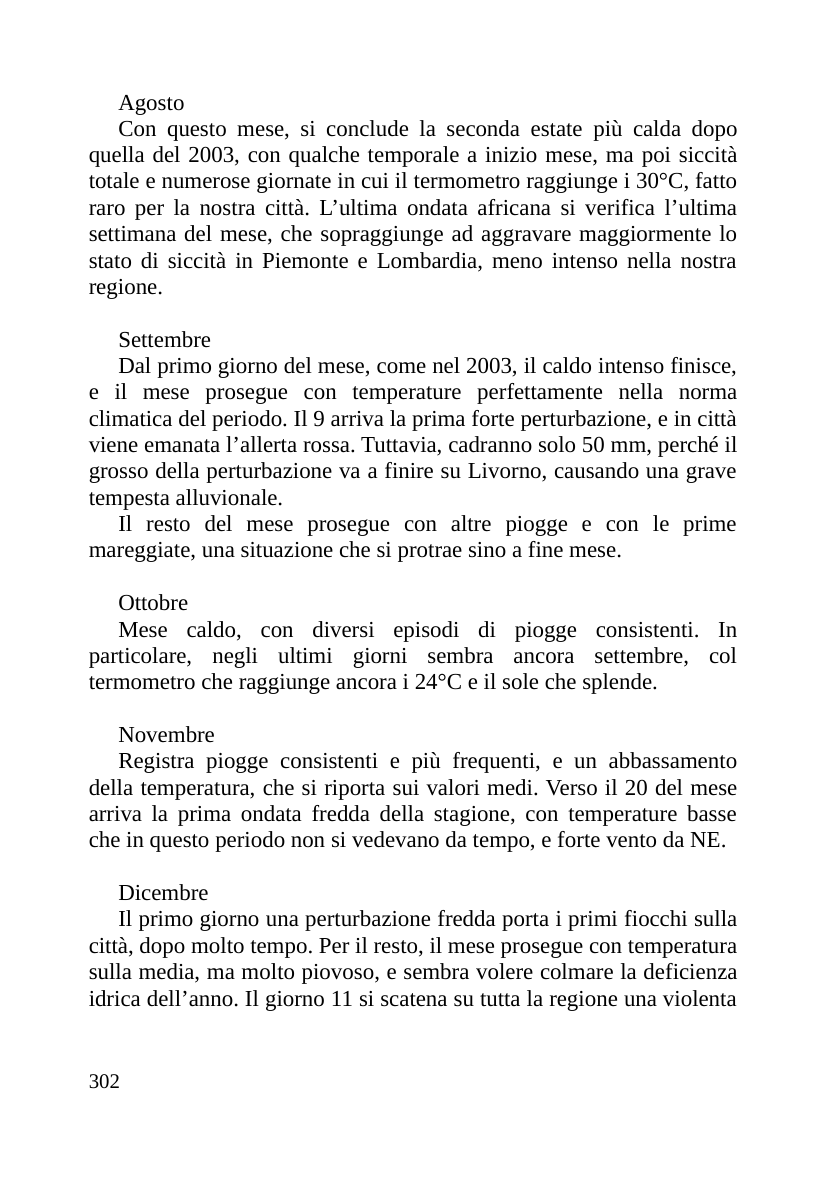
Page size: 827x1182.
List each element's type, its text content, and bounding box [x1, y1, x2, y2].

text Il resto del mese prosegue con altre piogge e con le prime mareggiate, una situazione che si protrae sino a fine mese. [88, 510, 738, 563]
text Dal primo giorno del mese, come nel 2003, il caldo intenso finisce, e il mese prosegue con temperature perfettamente nella norma climatica del periodo. Il 9 arriva la prima forte perturbazione, e in città viene emanata l’allerta rossa. Tuttavia, cadranno solo 50 mm, perché il grosso della perturbazione va a finire su Livorno, causando una grave tempesta alluvionale. [88, 352, 738, 510]
text Il primo giorno una perturbazione fredda porta i primi fiocchi sulla città, dopo molto tempo. Per il resto, il mese prosegue con temperatura sulla media, ma molto piovoso, e sembra volere colmare la deficienza idrica dell’anno. Il giorno 11 si scatena su tutta la regione una violenta [88, 906, 738, 1011]
text Settembre [88, 326, 738, 352]
text Mese caldo, con diversi episodi di piogge consistenti. In particolare, negli ultimi giorni sembra ancora settembre, col termometro che raggiunge ancora i 24°C e il sole che splende. [88, 616, 738, 695]
text Novembre [88, 721, 738, 747]
text Registra piogge consistenti e più frequenti, e un abbassamento della temperatura, che si riporta sui valori medi. Verso il 20 del mese arriva la prima ondata fredda della stagione, con temperature basse che in questo periodo non si vedevano da tempo, e forte vento da NE. [88, 747, 738, 853]
text Dicembre [88, 879, 738, 906]
text Con questo mese, si conclude la seconda estate più calda dopo quella del 2003, con qualche temporale a inizio mese, ma poi siccità totale e numerose giornate in cui il termometro raggiunge i 30°C, fatto raro per la nostra città. L’ultima ondata africana si verifica l’ultima settimana del mese, che sopraggiunge ad aggravare maggiormente lo stato di siccità in Piemonte e Lombardia, meno intenso nella nostra regione. [88, 115, 738, 299]
text Agosto [88, 88, 738, 115]
text Ottobre [88, 589, 738, 616]
